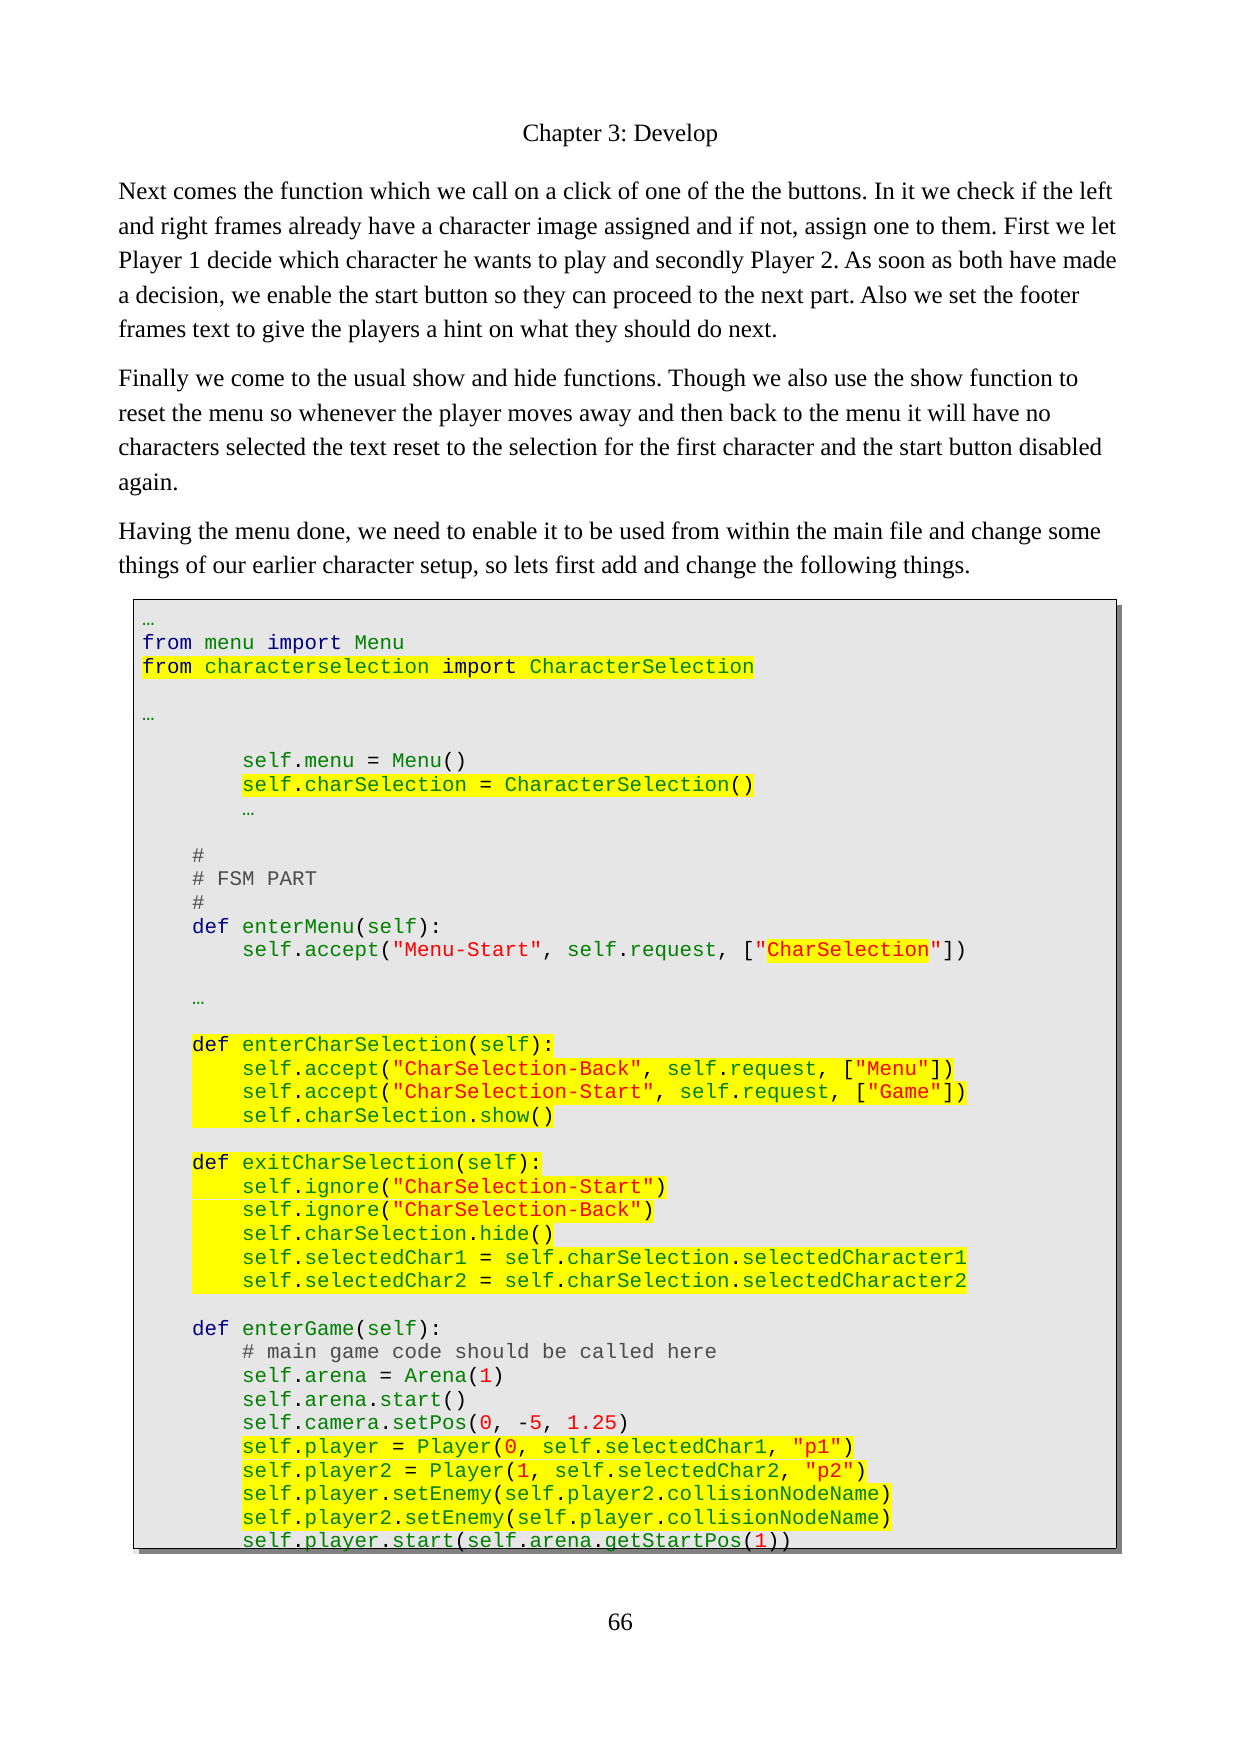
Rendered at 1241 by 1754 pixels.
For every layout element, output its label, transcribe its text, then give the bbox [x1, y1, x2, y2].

text self.player = Player(0, self.selectedChar1, "p1") [134, 1427, 1116, 1451]
text def enterMenu(self): [134, 907, 1116, 930]
text self.arena = Arena(1) [134, 1356, 1116, 1380]
text … [134, 788, 1116, 812]
text Finally we come to the usual show and hide functions. Though we also use the show function to reset the menu so whenever the player moves away and then back to the menu it will have no characters selected the text reset to the selection for the first character and the start button disabled again. [118, 363, 1122, 496]
text self.player2 = Player(1, self.selectedChar2, "p2") [134, 1451, 1116, 1474]
text self.arena.start() [134, 1380, 1116, 1403]
text self.selectedChar1 = self.charSelection.selectedCharacter1 [134, 1238, 1116, 1261]
text … [134, 978, 1116, 1001]
text self.player.setEnemy(self.player2.collisionNodeName) [134, 1474, 1116, 1498]
text self.player.start(self.arena.getStartPos(1)) [134, 1522, 1116, 1548]
text self.accept("Menu-Start", self.request, ["CharSelection"]) [134, 930, 1116, 954]
text self.camera.setPos(0, -5, 1.25) [134, 1403, 1116, 1427]
text self.player2.setEnemy(self.player.collisionNodeName) [134, 1498, 1116, 1522]
text self.charSelection.show() [134, 1096, 1116, 1119]
text # [134, 836, 1116, 859]
text self.ignore("CharSelection-Start") [134, 1167, 1116, 1191]
text def enterGame(self): [134, 1309, 1116, 1332]
text self.accept("CharSelection-Back", self.request, ["Menu"]) [134, 1049, 1116, 1072]
text self.charSelection.hide() [134, 1214, 1116, 1238]
text self.menu = Menu() [134, 741, 1116, 765]
text # main game code should be called here [134, 1332, 1116, 1356]
text from menu import Menu [134, 623, 1116, 647]
text self.accept("CharSelection-Start", self.request, ["Game"]) [134, 1072, 1116, 1096]
text … [134, 600, 1116, 623]
text def exitCharSelection(self): [134, 1143, 1116, 1167]
text … [134, 694, 1116, 718]
text def enterCharSelection(self): [134, 1025, 1116, 1049]
text self.ignore("CharSelection-Back") [134, 1191, 1116, 1214]
text Having the menu done, we need to enable it to be used from within the main file and change some things of our earlier character setup, so lets first add and change the following things. [118, 516, 1122, 579]
text # FSM PART [134, 859, 1116, 883]
text from characterselection import CharacterSelection [134, 647, 1116, 670]
text self.selectedChar2 = self.charSelection.selectedCharacter2 [134, 1261, 1116, 1285]
text self.charSelection = CharacterSelection() [134, 765, 1116, 788]
text # [134, 883, 1116, 907]
text Next comes the function which we call on a click of one of the the buttons. In it we check if the left and right frames already have a character image assigned and if not, assign one to them. First we let Player 1 decide which character he wants to play and secondly Player 2. As soon as both have made a decision, we enable the start button so they can proceed to the next part. Also we set the footer frames text to give the players a hint on what they should do next. [118, 176, 1122, 343]
